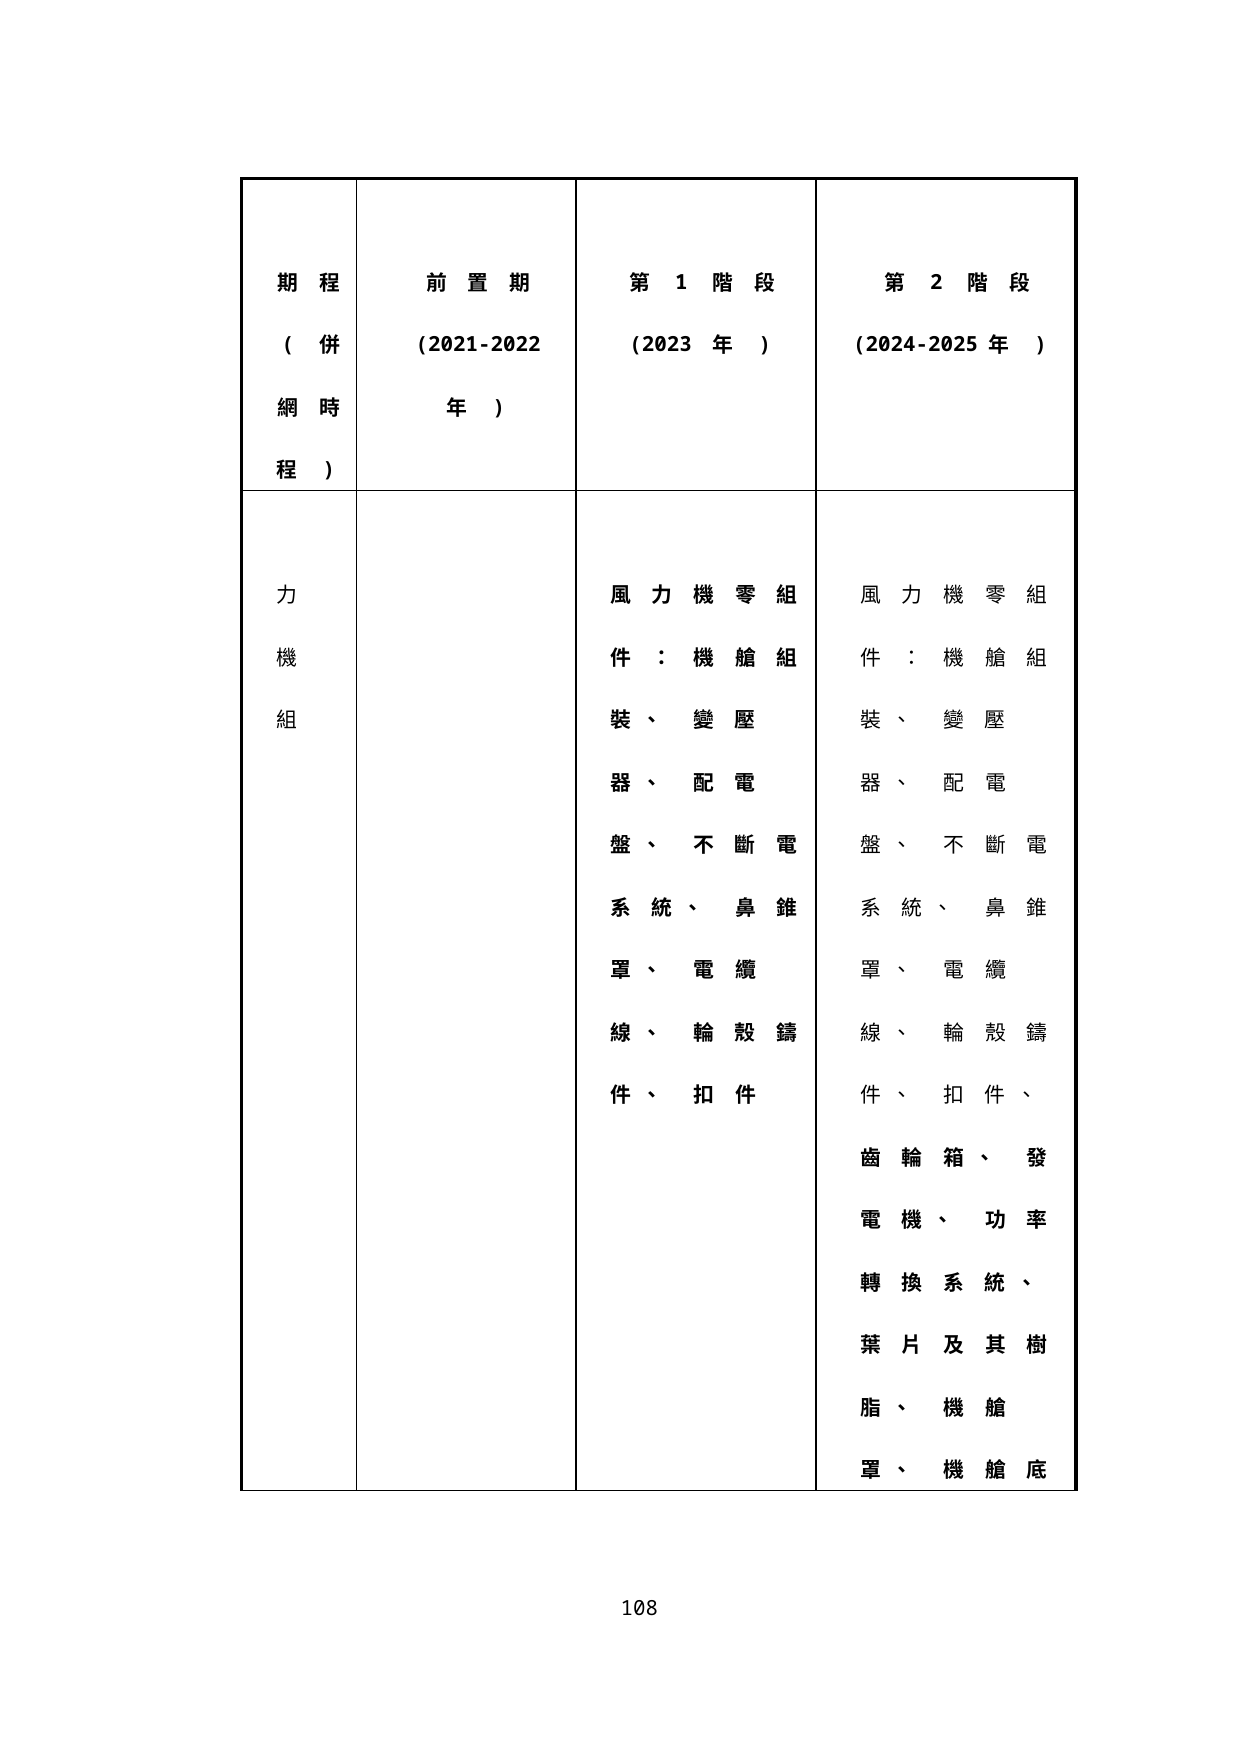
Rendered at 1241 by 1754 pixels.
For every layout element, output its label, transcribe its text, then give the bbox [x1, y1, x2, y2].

table_header 第1階段 (2023年) [577, 180, 815, 490]
table_cell [357, 491, 575, 1490]
table_cell 力機組 [243, 491, 356, 1490]
table_cell 風力機零組件：機艙組裝、變壓器、配電盤、不斷電系統、鼻錐罩、電纜線、輪殼鑄件、扣件、齒輪箱、發電機、功率轉換系統、葉片及其樹脂、機艙罩、機艙底 [817, 491, 1074, 1490]
table_header 前置期 (2021-2022年) [357, 180, 575, 490]
table_cell 風力機零組件：機艙組裝、變壓器、配電盤、不斷電系統、鼻錐罩、電纜線、輪殼鑄件、扣件 [577, 491, 815, 1490]
table_header 第2階段 (2024-2025年) [817, 180, 1074, 490]
table_header 期程 (併網時程) [243, 180, 356, 490]
